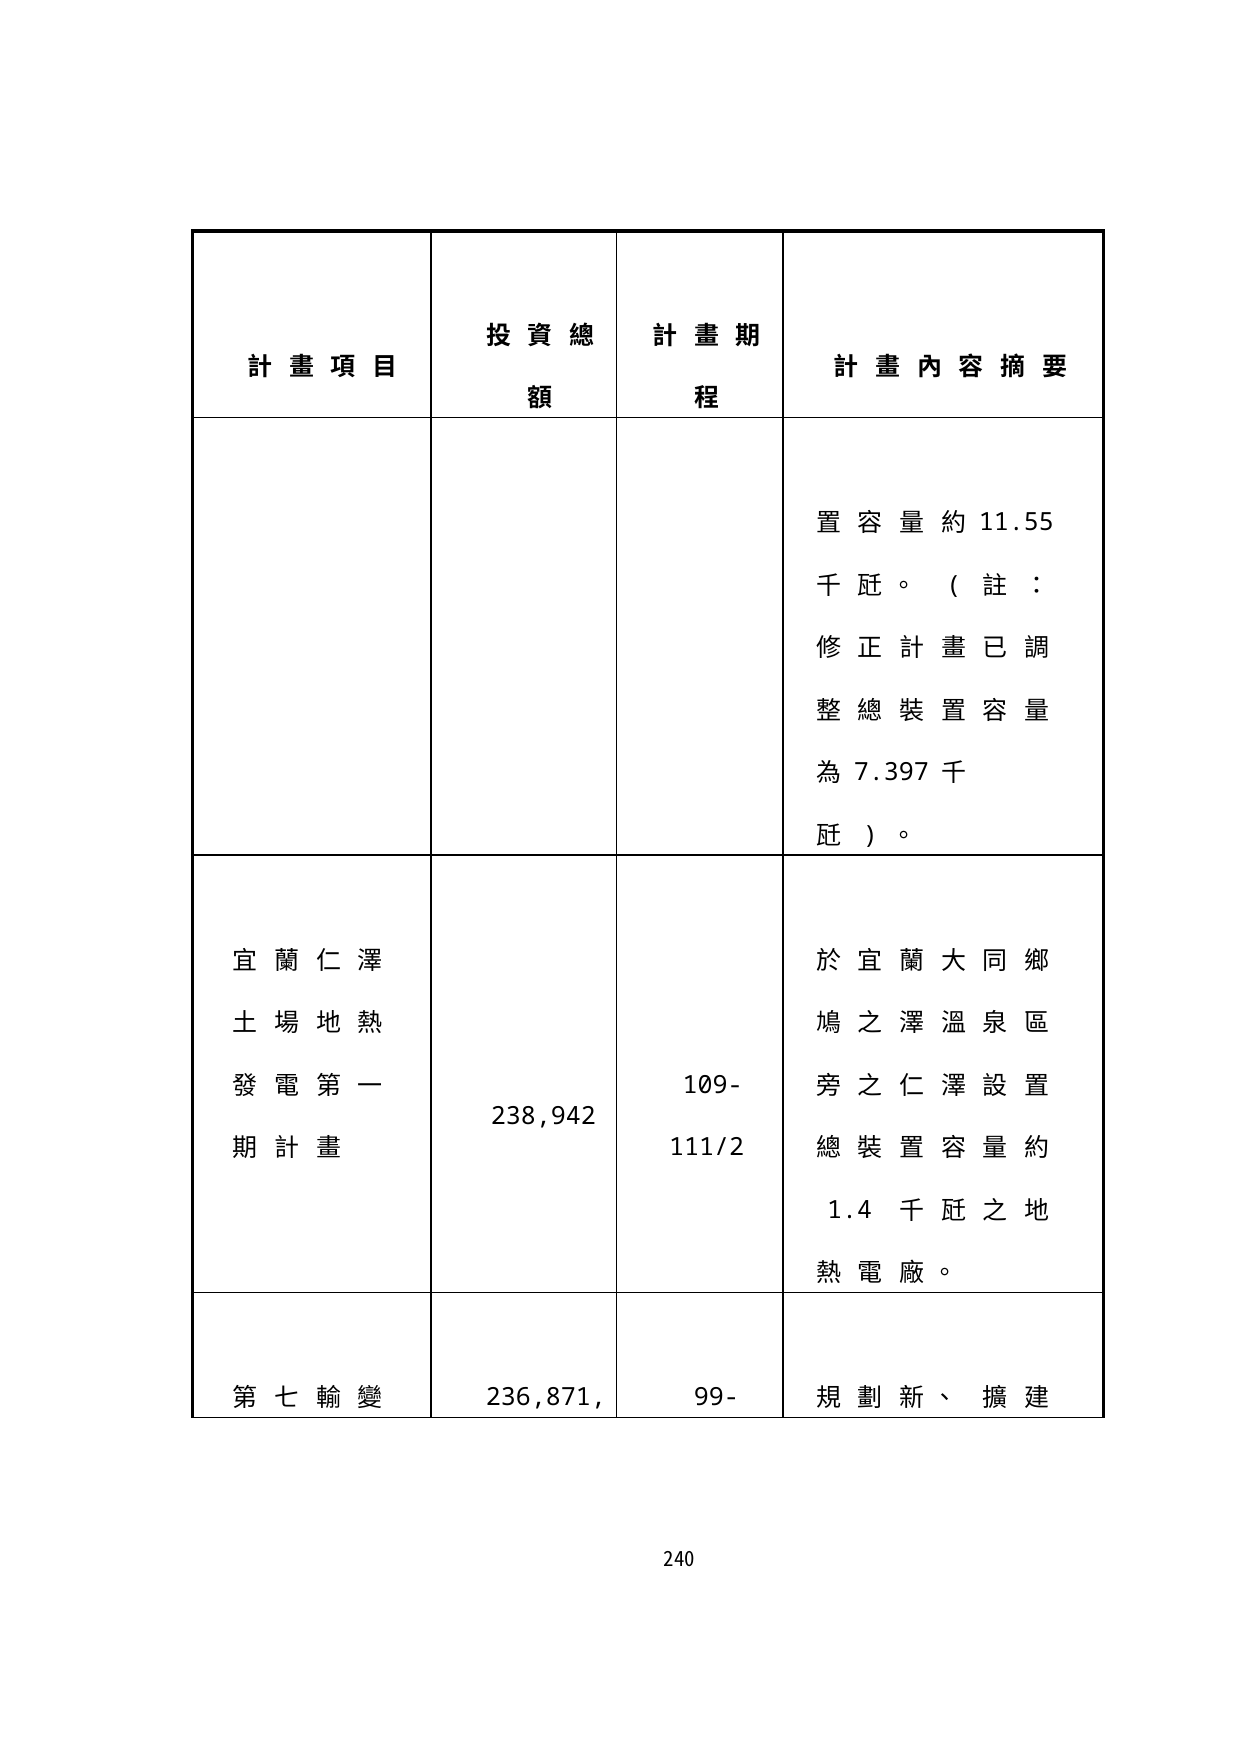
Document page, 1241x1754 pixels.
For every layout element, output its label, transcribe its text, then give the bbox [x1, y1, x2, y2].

table_cell 238,942 [432, 856, 616, 1292]
table_header 計畫項目 [194, 233, 430, 417]
table_header 計畫期程 [617, 233, 782, 417]
table_cell 規劃新、擴建 [784, 1293, 1102, 1417]
table_cell 99- [617, 1293, 782, 1417]
table_header 計畫內容摘要 [784, 233, 1102, 417]
table_header 投資總額 [432, 233, 616, 417]
table_cell [194, 418, 430, 854]
table_cell 宜蘭仁澤土場地熱發電第一期計畫 [194, 856, 430, 1292]
table_cell 236,871, [432, 1293, 616, 1417]
table_cell [617, 418, 782, 854]
table_cell 第七輸變 [194, 1293, 430, 1417]
table_cell [432, 418, 616, 854]
table_cell 置容量約11.55千瓩。(註：修正計畫已調整總裝置容量為7.397千瓩)。 [784, 418, 1102, 854]
table_cell 109-111/2 [617, 856, 782, 1292]
table_cell 於宜蘭大同鄉鳩之澤溫泉區旁之仁澤設置總裝置容量約1.4千瓩之地熱電廠。 [784, 856, 1102, 1292]
